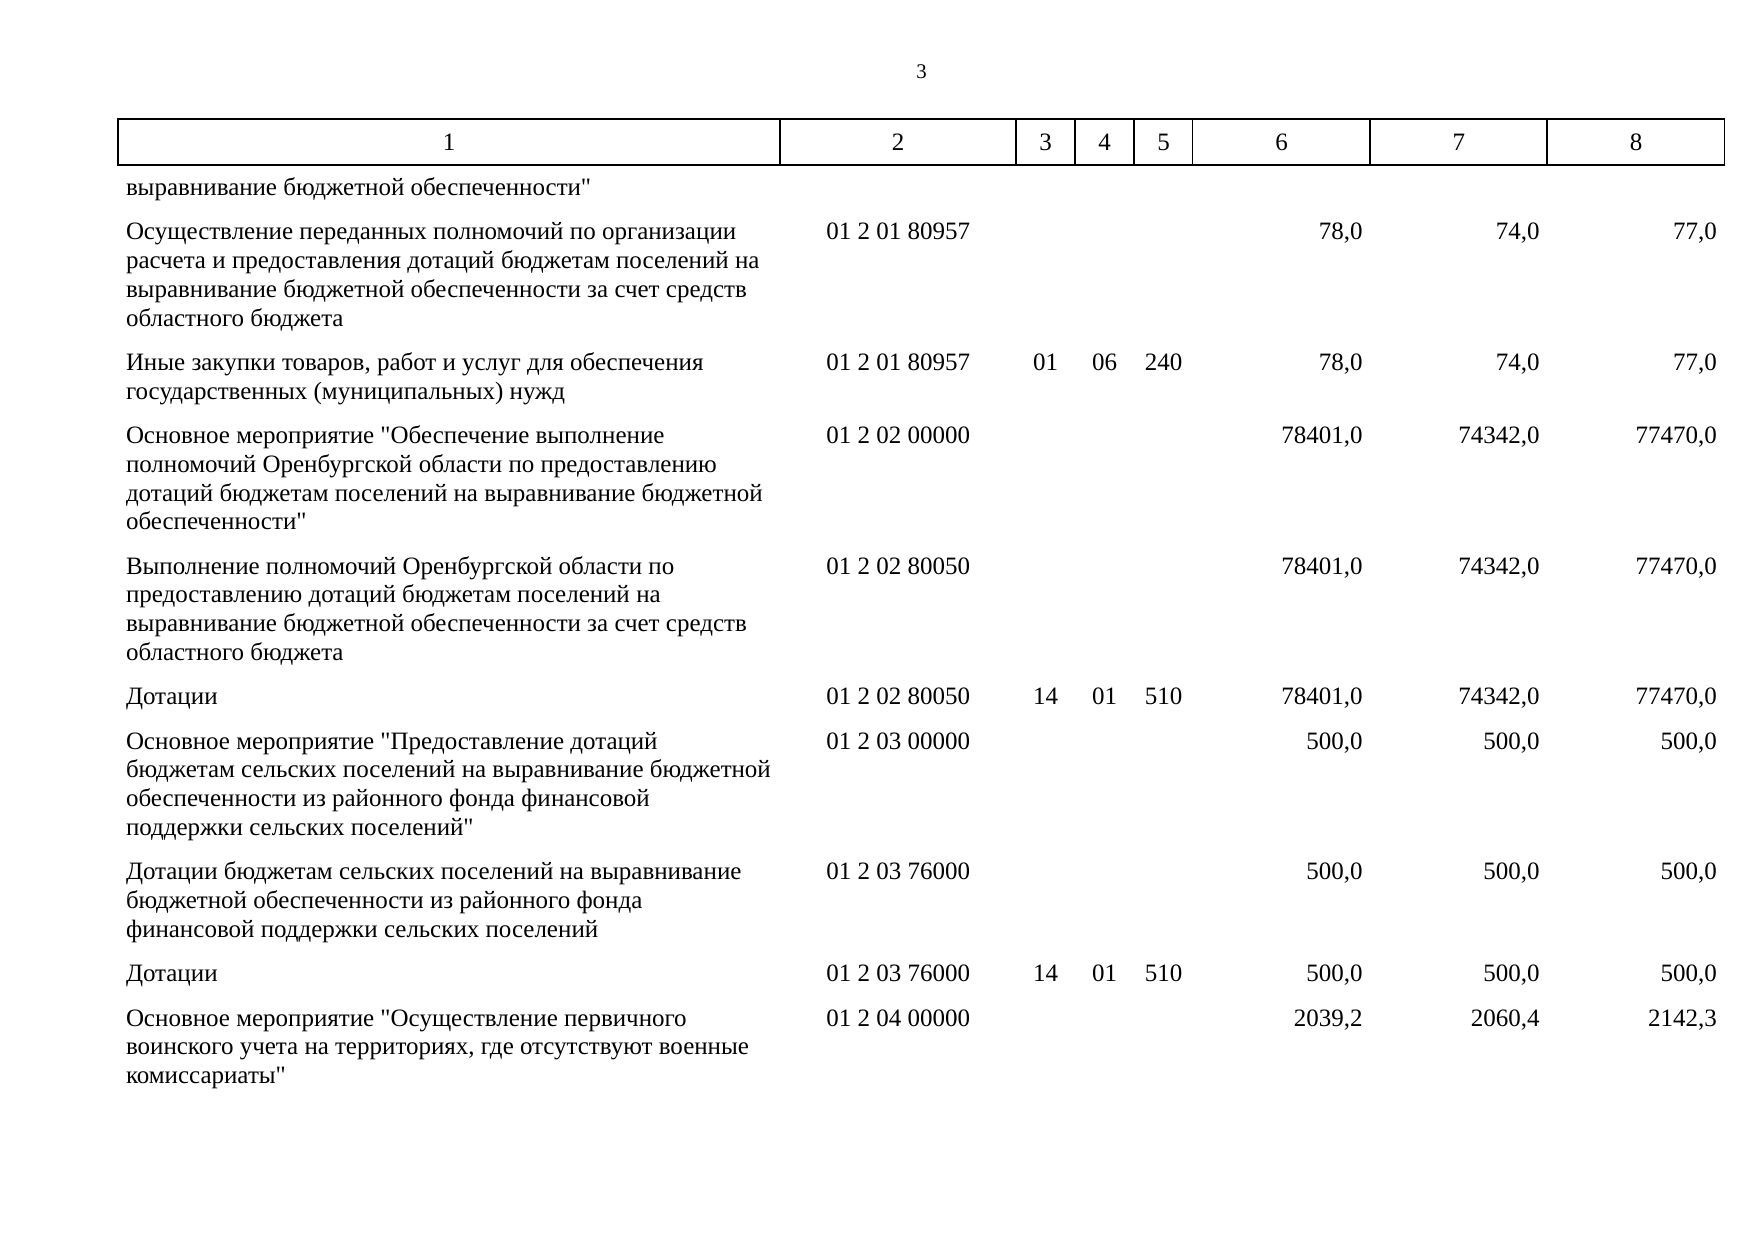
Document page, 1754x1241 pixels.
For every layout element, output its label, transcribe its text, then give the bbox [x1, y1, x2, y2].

table_cell Основное мероприятие "Осуществление первичного воинского учета на территориях, где отсутствуют военные комиссариаты" [118, 995, 780, 1097]
table_cell 01 2 03 76000 [780, 950, 1016, 995]
table_cell 2142,3 [1547, 995, 1724, 1097]
table_cell [1075, 995, 1134, 1097]
table_cell Дотации [118, 674, 780, 718]
table_cell [1075, 849, 1134, 950]
table_cell 77470,0 [1547, 543, 1724, 673]
table_cell [1016, 995, 1075, 1097]
table_cell 01 2 04 00000 [780, 995, 1016, 1097]
table_cell 500,0 [1547, 718, 1724, 848]
table_cell [1075, 209, 1134, 339]
table_cell [1547, 166, 1724, 208]
table_cell 500,0 [1370, 950, 1547, 995]
table_cell 01 2 01 80957 [780, 209, 1016, 339]
table_cell 74342,0 [1370, 412, 1547, 543]
table_cell [1075, 718, 1134, 848]
table_header [1135, 120, 1192, 164]
table_header [1076, 120, 1133, 164]
table_cell [1016, 543, 1075, 673]
table_cell 78401,0 [1193, 412, 1370, 543]
table_header [1371, 120, 1546, 164]
table_cell 14 [1016, 950, 1075, 995]
table_cell 01 2 03 00000 [780, 718, 1016, 848]
table_cell 77470,0 [1547, 412, 1724, 543]
table_cell выравнивание бюджетной обеспеченности" [118, 166, 780, 208]
table_cell 01 2 03 76000 [780, 849, 1016, 950]
table_cell Дотации бюджетам сельских поселений на выравнивание бюджетной обеспеченности из районного фонда финансовой поддержки сельских поселений [118, 849, 780, 950]
table_cell [1016, 166, 1075, 208]
table_cell 78401,0 [1193, 674, 1370, 718]
table_cell [1016, 718, 1075, 848]
table_cell Выполнение полномочий Оренбургской области по предоставлению дотаций бюджетам поселений на выравнивание бюджетной обеспеченности за счет средств областного бюджета [118, 543, 780, 673]
table_cell 500,0 [1370, 718, 1547, 848]
table_cell 01 [1016, 339, 1075, 412]
table_cell Основное мероприятие "Обеспечение выполнение полномочий Оренбургской области по предоставлению дотаций бюджетам поселений на выравнивание бюджетной обеспеченности" [118, 412, 780, 543]
table_header 5 [1142, 128, 1185, 156]
table_header 8 [1555, 128, 1716, 156]
table_header [1548, 120, 1724, 164]
table_cell 240 [1134, 339, 1193, 412]
table_cell 74,0 [1370, 209, 1547, 339]
table_cell 06 [1075, 339, 1134, 412]
table_cell Основное мероприятие "Предоставление дотаций бюджетам сельских поселений на выравнивание бюджетной обеспеченности из районного фонда финансовой поддержки сельских поселений" [118, 718, 780, 848]
table_cell Осуществление переданных полномочий по организации расчета и предоставления дотаций бюджетам поселений на выравнивание бюджетной обеспеченности за счет средств областного бюджета [118, 209, 780, 339]
table_cell [1370, 166, 1547, 208]
table_cell [1075, 412, 1134, 543]
table_cell 01 2 02 00000 [780, 412, 1016, 543]
table_cell [1075, 166, 1134, 208]
table_cell 74342,0 [1370, 543, 1547, 673]
table_cell Иные закупки товаров, работ и услуг для обеспечения государственных (муниципальных) нужд [118, 339, 780, 412]
table_cell 01 [1075, 950, 1134, 995]
table_cell 74,0 [1370, 339, 1547, 412]
table_header [119, 120, 779, 164]
table_cell 2039,2 [1193, 995, 1370, 1097]
table_cell 500,0 [1193, 950, 1370, 995]
table_header 3 [1024, 128, 1067, 156]
table_cell [1134, 543, 1193, 673]
table_cell 77470,0 [1547, 674, 1724, 718]
table_cell 500,0 [1547, 950, 1724, 995]
table_cell 2060,4 [1370, 995, 1547, 1097]
table_cell [1193, 166, 1370, 208]
table_cell [1016, 209, 1075, 339]
table_cell 78,0 [1193, 209, 1370, 339]
table_cell 500,0 [1547, 849, 1724, 950]
table_cell Дотации [118, 950, 780, 995]
table_header [781, 120, 1015, 164]
table_cell [1134, 209, 1193, 339]
table_cell 510 [1134, 674, 1193, 718]
table_cell [1134, 995, 1193, 1097]
table_cell [1134, 718, 1193, 848]
table_cell 01 2 02 80050 [780, 674, 1016, 718]
table_cell 74342,0 [1370, 674, 1547, 718]
table_cell 500,0 [1370, 849, 1547, 950]
table_header 2 [788, 128, 1008, 156]
table_cell 01 2 02 80050 [780, 543, 1016, 673]
table_cell 500,0 [1193, 849, 1370, 950]
table_cell [1134, 849, 1193, 950]
table_cell 14 [1016, 674, 1075, 718]
table_cell 78401,0 [1193, 543, 1370, 673]
table_header 7 [1378, 128, 1539, 156]
table_cell [1134, 166, 1193, 208]
table_cell [780, 166, 1016, 208]
table_cell 77,0 [1547, 339, 1724, 412]
table_cell 77,0 [1547, 209, 1724, 339]
table_header [1193, 120, 1369, 164]
table_header 1 [126, 128, 772, 156]
table_header 4 [1083, 128, 1126, 156]
table_cell 500,0 [1193, 718, 1370, 848]
table_cell 78,0 [1193, 339, 1370, 412]
table_cell [1016, 849, 1075, 950]
table_cell 01 2 01 80957 [780, 339, 1016, 412]
table_cell [1075, 543, 1134, 673]
table_cell [1134, 412, 1193, 543]
table_cell 01 [1075, 674, 1134, 718]
table_cell 510 [1134, 950, 1193, 995]
table_cell [1016, 412, 1075, 543]
table_header [1017, 120, 1074, 164]
table_header 6 [1201, 128, 1362, 156]
